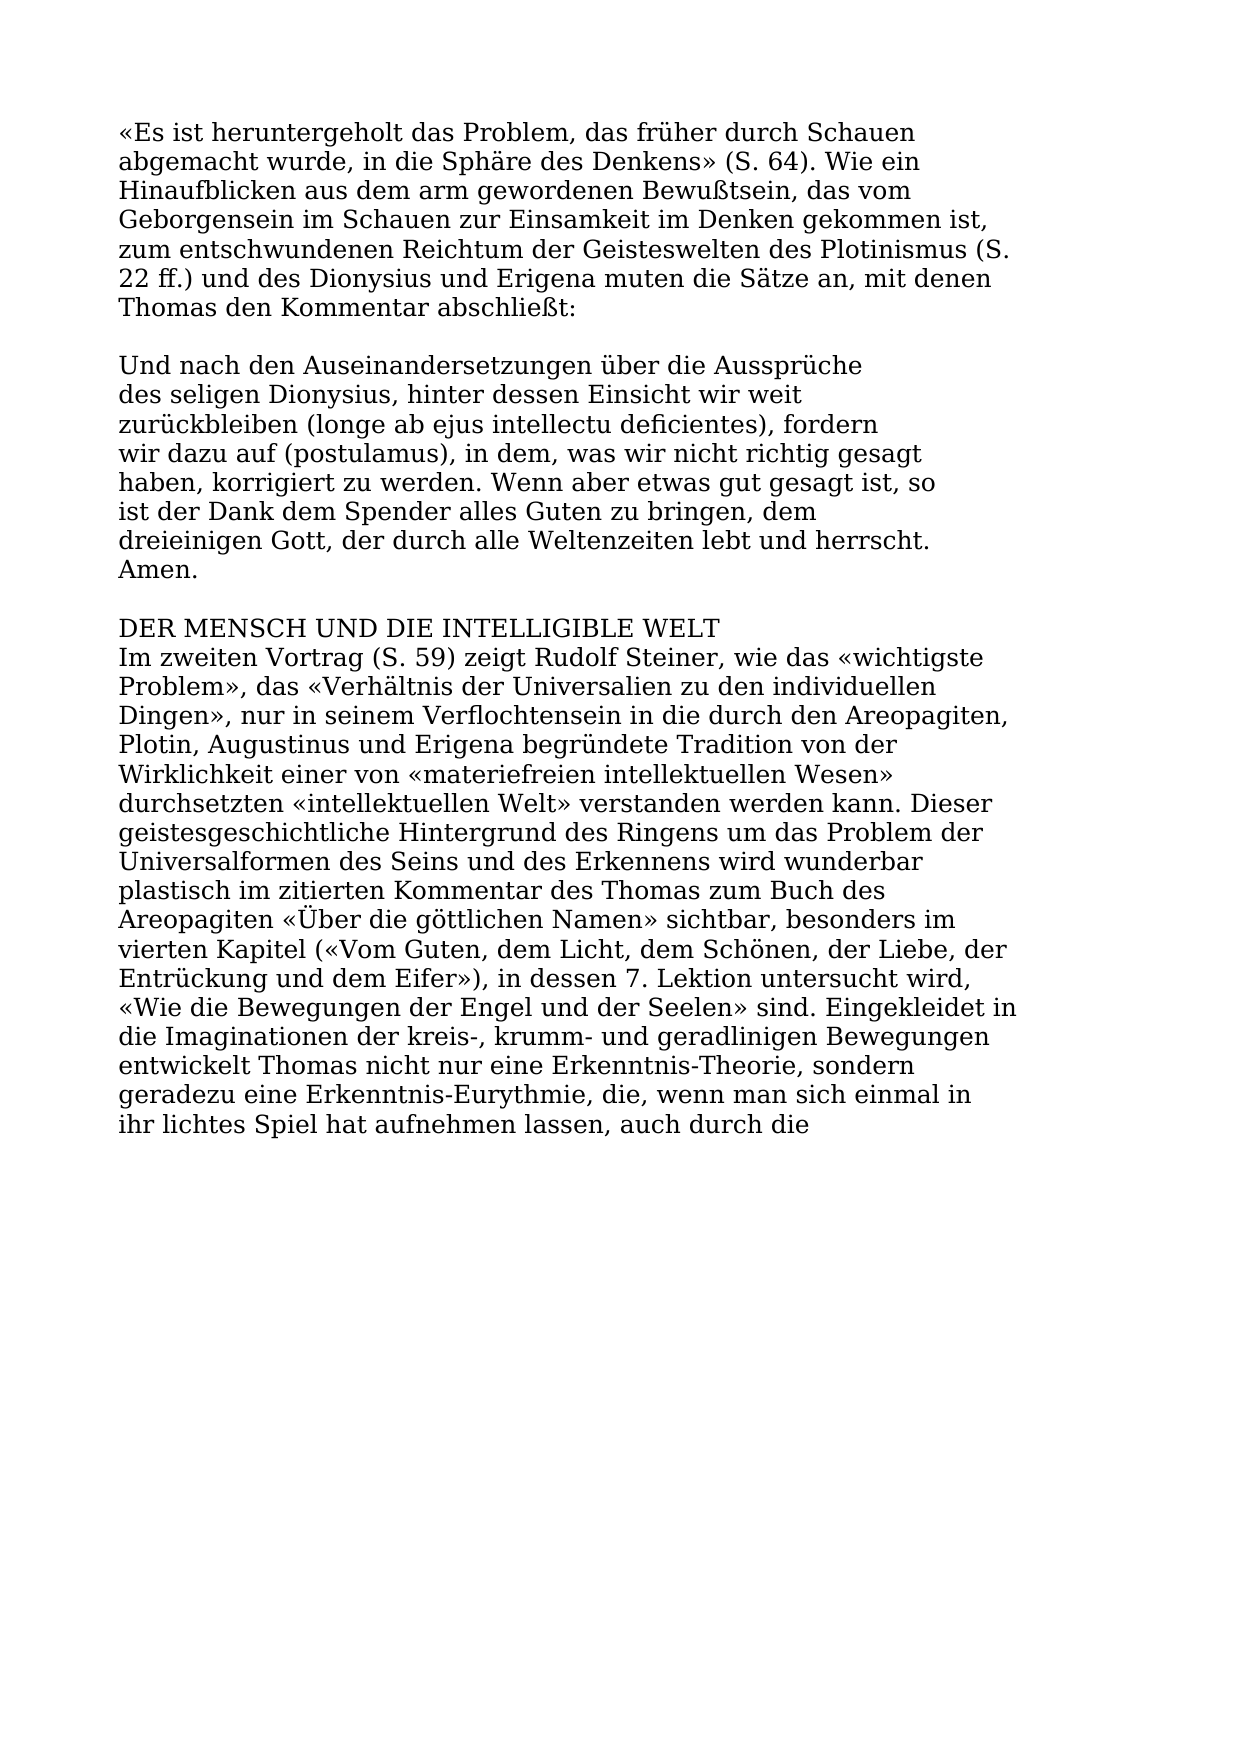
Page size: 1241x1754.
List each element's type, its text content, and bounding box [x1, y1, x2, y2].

text «Wie die Bewegungen der Engel und der Seelen» sind. Eingekleidet in [118, 993, 1122, 1022]
text Thomas den Kommentar abschließt: [118, 293, 1122, 322]
text Problem», das «Verhältnis der Universalien zu den individuellen [118, 672, 1122, 701]
text des seligen Dionysius, hinter dessen Einsicht wir weit [118, 381, 1122, 410]
text Und nach den Auseinandersetzungen über die Aussprüche [118, 351, 1122, 381]
text Plotin, Augustinus und Erigena begründete Tradition von der [118, 731, 1122, 760]
text Geborgensein im Schauen zur Einsamkeit im Denken gekommen ist, [118, 206, 1122, 235]
text Amen. [118, 556, 1122, 585]
text «Es ist heruntergeholt das Problem, das früher durch Schauen [118, 118, 1122, 147]
text ihr lichtes Spiel hat aufnehmen lassen, auch durch die [118, 1110, 1122, 1139]
text dreieinigen Gott, der durch alle Weltenzeiten lebt und herrscht. [118, 526, 1122, 556]
text die Imaginationen der kreis-, krumm- und geradlinigen Bewegungen [118, 1022, 1122, 1051]
text vierten Kapitel («Vom Guten, dem Licht, dem Schönen, der Liebe, der [118, 935, 1122, 964]
text abgemacht wurde, in die Sphäre des Denkens» (S. 64). Wie ein [118, 147, 1122, 176]
text geistesgeschichtliche Hintergrund des Ringens um das Problem der [118, 818, 1122, 847]
text Im zweiten Vortrag (S. 59) zeigt Rudolf Steiner, wie das «wichtigste [118, 643, 1122, 672]
text 22 ff.) und des Dionysius und Erigena muten die Sätze an, mit denen [118, 264, 1122, 293]
text haben, korrigiert zu werden. Wenn aber etwas gut gesagt ist, so [118, 468, 1122, 497]
text entwickelt Thomas nicht nur eine Erkenntnis-Theorie, sondern [118, 1051, 1122, 1081]
text Dingen», nur in seinem Verflochtensein in die durch den Areopagiten, [118, 701, 1122, 731]
text Wirklichkeit einer von «materiefreien intellektuellen Wesen» [118, 760, 1122, 789]
text Areopagiten «Über die göttlichen Namen» sichtbar, besonders im [118, 906, 1122, 935]
text zurückbleiben (longe ab ejus intellectu deficientes), fordern [118, 410, 1122, 439]
text wir dazu auf (postulamus), in dem, was wir nicht richtig gesagt [118, 439, 1122, 468]
text ist der Dank dem Spender alles Guten zu bringen, dem [118, 497, 1122, 526]
text Hinaufblicken aus dem arm gewordenen Bewußtsein, das vom [118, 176, 1122, 206]
text DER MENSCH UND DIE INTELLIGIBLE WELT [118, 614, 1122, 643]
text Universalformen des Seins und des Erkennens wird wunderbar [118, 847, 1122, 876]
text Entrückung und dem Eifer»), in dessen 7. Lektion untersucht wird, [118, 964, 1122, 993]
text plastisch im zitierten Kommentar des Thomas zum Buch des [118, 876, 1122, 906]
text durchsetzten «intellektuellen Welt» verstanden werden kann. Dieser [118, 789, 1122, 818]
text zum entschwundenen Reichtum der Geisteswelten des Plotinismus (S. [118, 235, 1122, 264]
text geradezu eine Erkenntnis-Eurythmie, die, wenn man sich einmal in [118, 1081, 1122, 1110]
